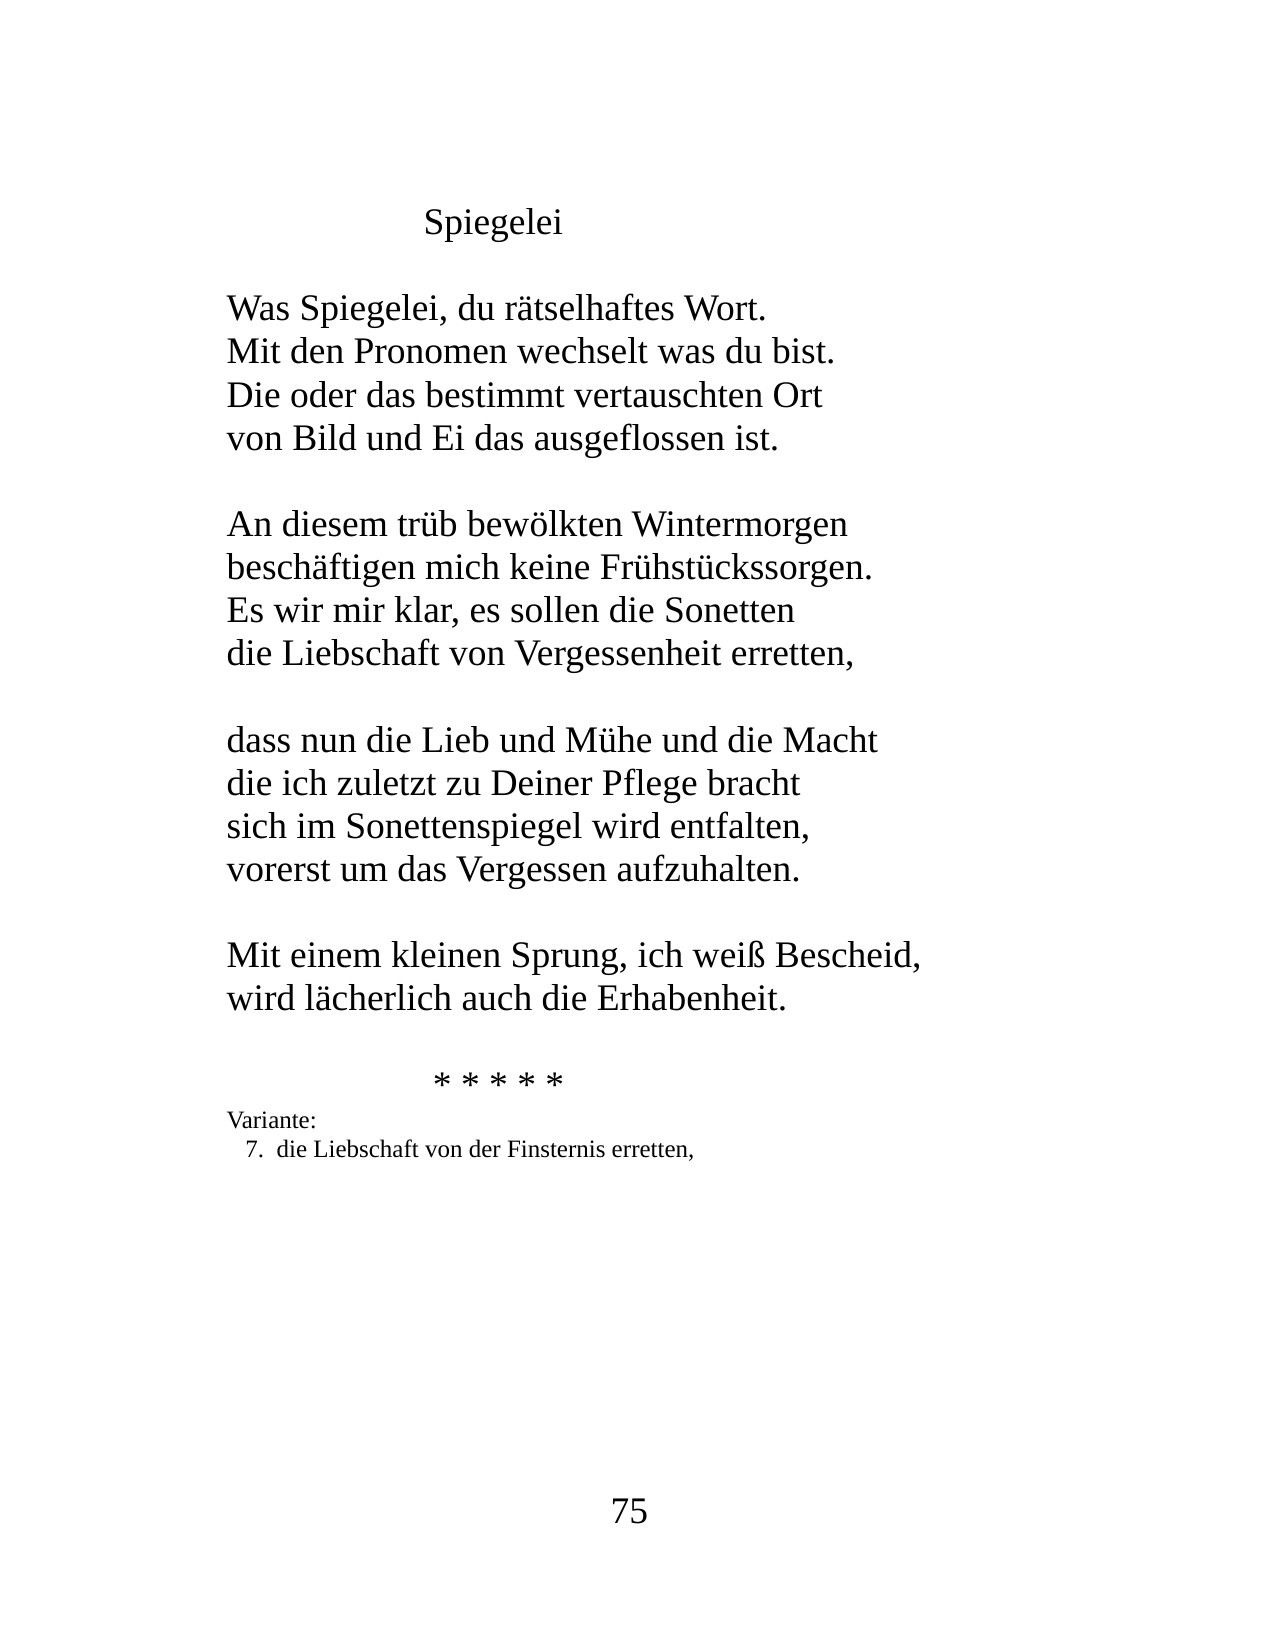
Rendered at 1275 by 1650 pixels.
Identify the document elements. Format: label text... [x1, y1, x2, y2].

text Variante: [226, 1105, 1157, 1134]
text Spiegelei [226, 199, 1157, 243]
text 7. die Liebschaft von der Finsternis erretten, [226, 1134, 1157, 1163]
text sich im Sonettenspiegel wird entfalten, [226, 803, 1157, 846]
text vorerst um das Vergessen aufzuhalten. [226, 846, 1157, 889]
text dass nun die Lieb und Mühe und die Macht [226, 717, 1157, 760]
text An diesem trüb bewölkten Wintermorgen [226, 501, 1157, 544]
text Was Spiegelei, du rätselhaftes Wort. [226, 286, 1157, 329]
text Mit einem kleinen Sprung, ich weiß Bescheid, [226, 933, 1157, 976]
text die Liebschaft von Vergessenheit erretten, [226, 631, 1157, 674]
text * * * * * [226, 1062, 1157, 1105]
text beschäftigen mich keine Frühstückssorgen. [226, 544, 1157, 588]
text Mit den Pronomen wechselt was du bist. [226, 329, 1157, 372]
text Es wir mir klar, es sollen die Sonetten [226, 588, 1157, 631]
text Die oder das bestimmt vertauschten Ort [226, 372, 1157, 415]
text die ich zuletzt zu Deiner Pflege bracht [226, 760, 1157, 803]
text wird lächerlich auch die Erhabenheit. [226, 976, 1157, 1019]
text von Bild und Ei das ausgeflossen ist. [226, 415, 1157, 458]
